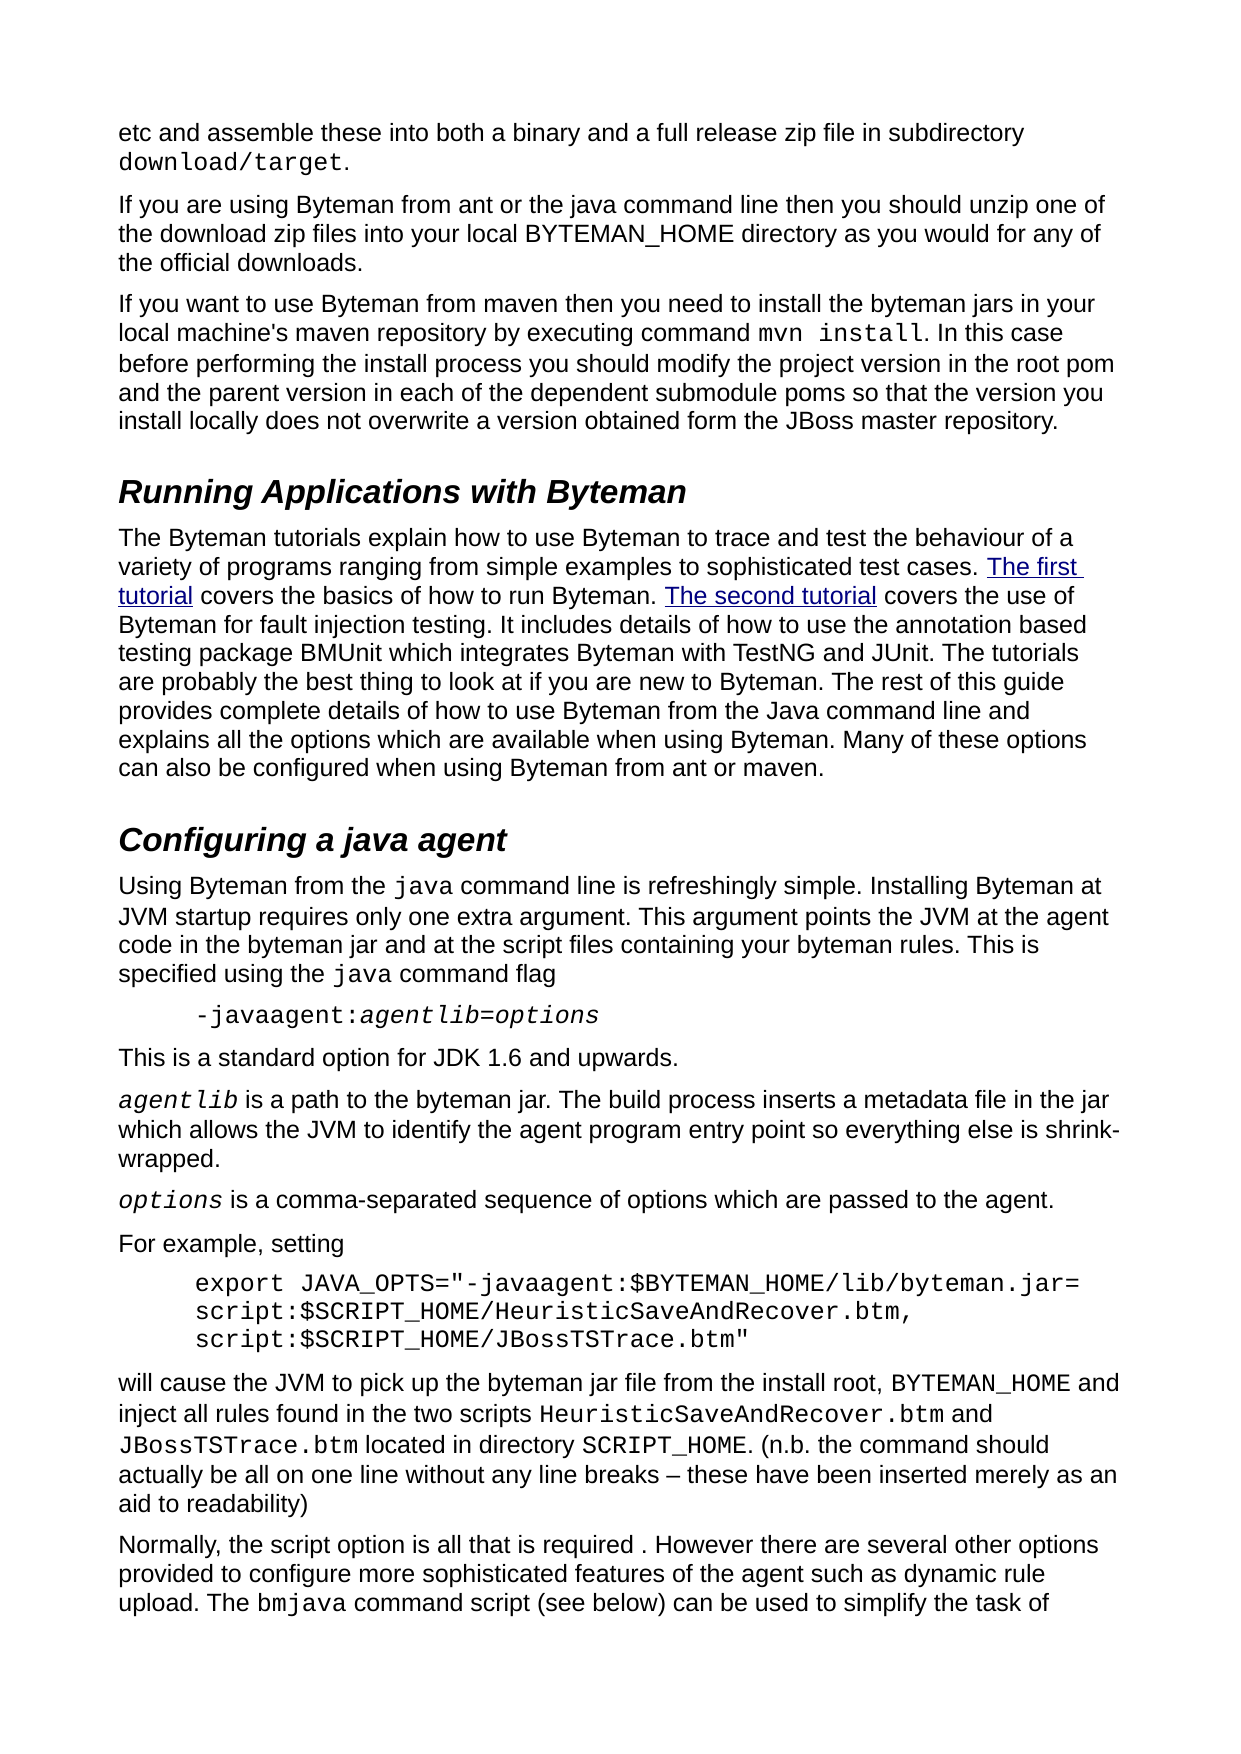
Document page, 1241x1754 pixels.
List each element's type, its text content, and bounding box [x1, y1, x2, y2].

text Using Byteman from the java command line is refreshingly simple. Installing Byteman at JVM startup requires only one extra argument. This argument points the JVM at the agent code in the byteman jar and at the script files containing your byteman rules. This is specified using the java command flag [118, 871, 1122, 990]
text For example, setting [118, 1229, 1122, 1258]
text export JAVA_OPTS="-javaagent:$BYTEMAN_HOME/lib/byteman.jar= script:$SCRIPT_HOME/HeuristicSaveAndRecover.btm, script:$SCRIPT_HOME/JBossTSTrace.btm" [194, 1270, 1122, 1355]
text The Byteman tutorials explain how to use Byteman to trace and test the behaviour of a variety of programs ranging from simple examples to sophisticated test cases. The first tutorial covers the basics of how to run Byteman. The second tutorial covers the use of Byteman for fault injection testing. It includes details of how to use the annotation based testing package BMUnit which integrates Byteman with TestNG and JUnit. The tutorials are probably the best thing to look at if you are new to Byteman. The rest of this guide provides complete details of how to use Byteman from the Java command line and explains all the options which are available when using Byteman. Many of these options can also be configured when using Byteman from ant or maven. [118, 523, 1122, 782]
text etc and assemble these into both a binary and a full release zip file in subdirectory download/target. [118, 118, 1122, 178]
text If you want to use Byteman from maven then you need to install the byteman jars in your local machine's maven repository by executing command mvn install. In this case before performing the install process you should modify the project version in the root pom and the parent version in each of the dependent submodule poms so that the version you install locally does not overwrite a version obtained form the JBoss master repository. [118, 289, 1122, 435]
subtitle Running Applications with Byteman [118, 472, 1122, 511]
text options is a comma-separated sequence of options which are passed to the agent. [118, 1186, 1122, 1216]
text This is a standard option for JDK 1.6 and upwards. [118, 1043, 1122, 1072]
text Normally, the script option is all that is required . However there are several other options provided to configure more sophisticated features of the agent such as dynamic rule upload. The bmjava command script (see below) can be used to simplify the task of [118, 1531, 1122, 1619]
text If you are using Byteman from ant or the java command line then you should unzip one of the download zip files into your local BYTEMAN_HOME directory as you would for any of the official downloads. [118, 190, 1122, 277]
text will cause the JVM to pick up the byteman jar file from the install root, BYTEMAN_HOME and inject all rules found in the two scripts HeuristicSaveAndRecover.btm and JBossTSTrace.btm located in directory SCRIPT_HOME. (n.b. the command should actually be all on one line without any line breaks – these have been inserted merely as an aid to readability) [118, 1368, 1122, 1518]
text -javaagent:agentlib=options [194, 1002, 1122, 1031]
subtitle Configuring a java agent [118, 820, 1122, 858]
text agentlib is a path to the byteman jar. The build process inserts a metadata file in the jar which allows the JVM to identify the agent program entry point so everything else is shrink-wrapped. [118, 1084, 1122, 1173]
